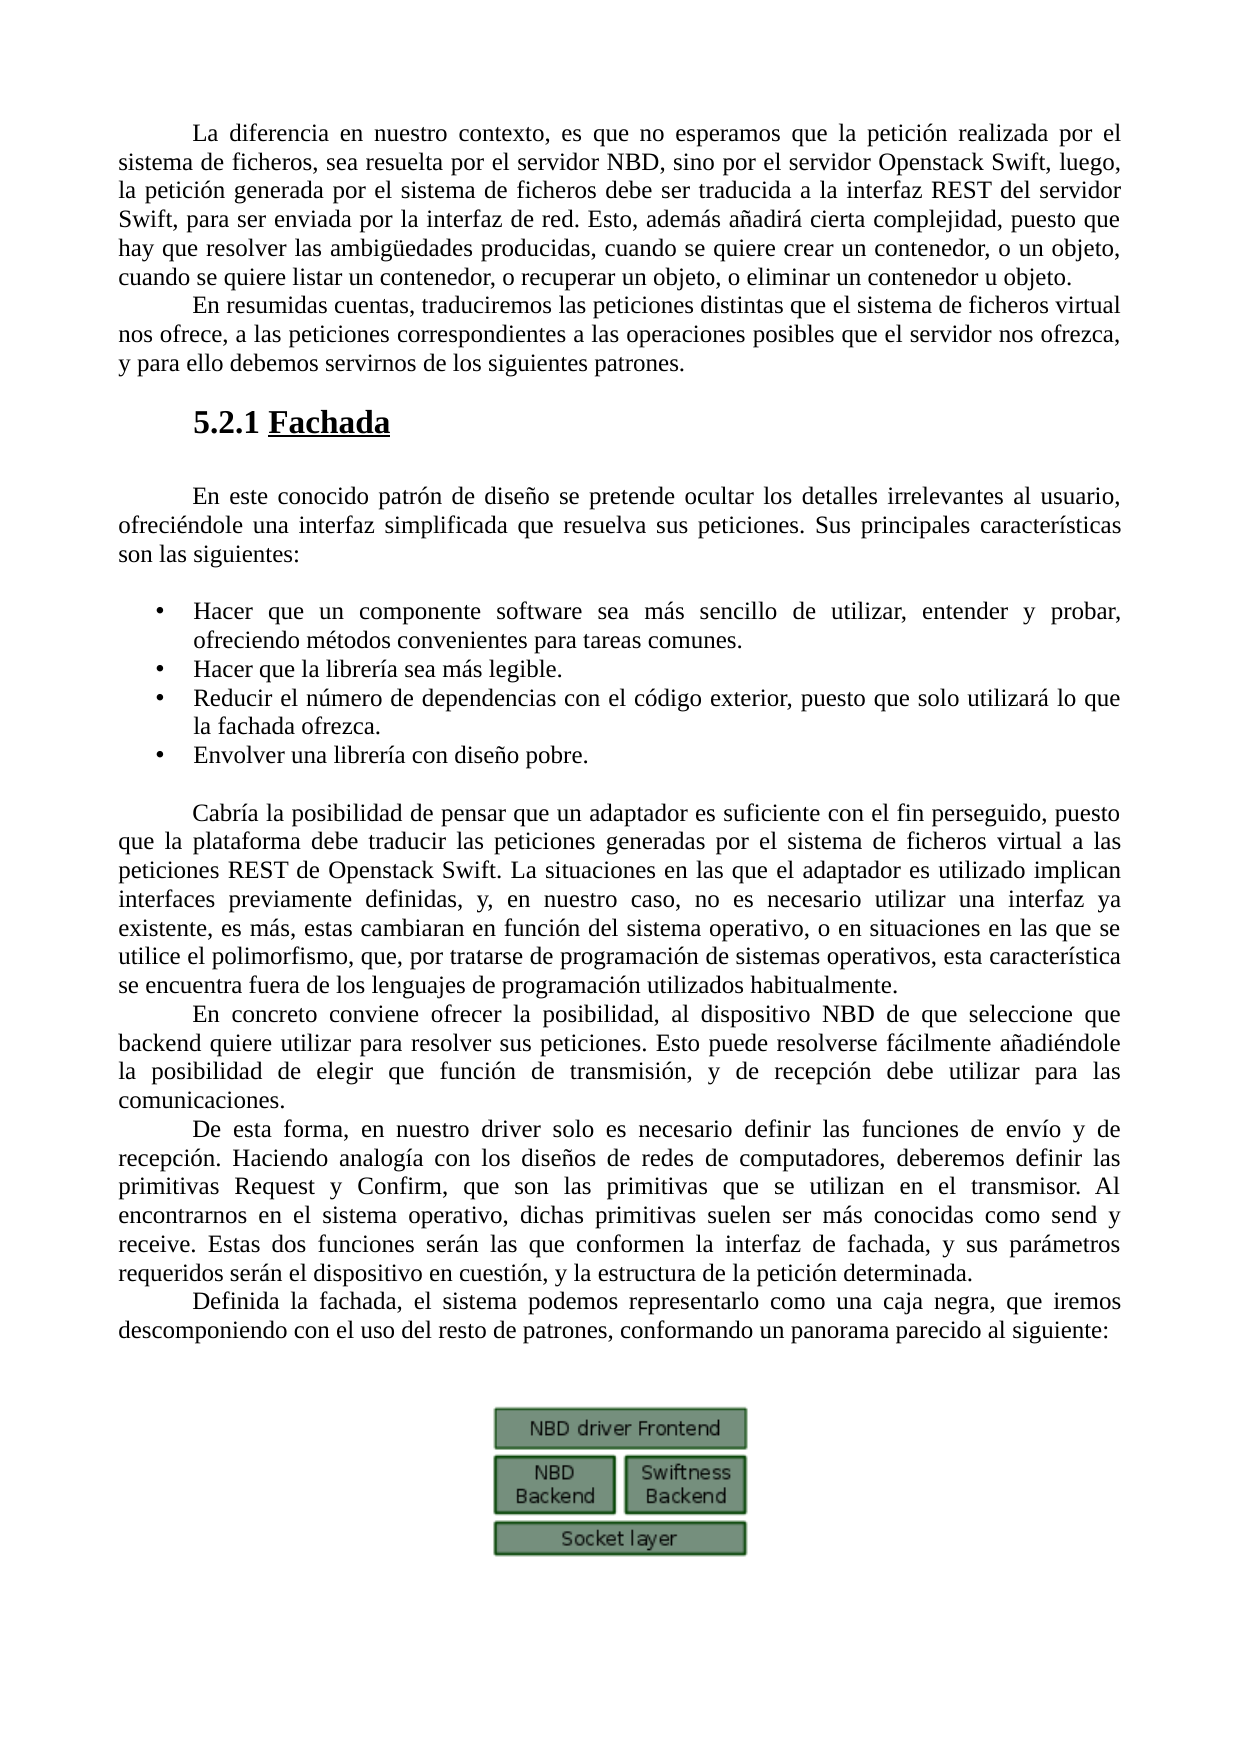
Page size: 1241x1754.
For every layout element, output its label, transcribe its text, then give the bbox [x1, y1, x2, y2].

text Cabría la posibilidad de pensar que un adaptador es suficiente con el fin perseguido, puesto que la plataforma debe traducir las peticiones generadas por el sistema de ficheros virtual a las peticiones REST de Openstack Swift. La situaciones en las que el adaptador es utilizado implican interfaces previamente definidas, y, en nuestro caso, no es necesario utilizar una interfaz ya existente, es más, estas cambiaran en función del sistema operativo, o en situaciones en las que se utilice el polimorfismo, que, por tratarse de programación de sistemas operativos, esta característica se encuentra fuera de los lenguajes de programación utilizados habitualmente. [118, 798, 1122, 999]
text La diferencia en nuestro contexto, es que no esperamos que la petición realizada por el sistema de ficheros, sea resuelta por el servidor NBD, sino por el servidor Openstack Swift, luego, la petición generada por el sistema de ficheros debe ser traducida a la interfaz REST del servidor Swift, para ser enviada por la interfaz de red. Esto, además añadirá cierta complejidad, puesto que hay que resolver las ambigüedades producidas, cuando se quiere crear un contenedor, o un objeto, cuando se quiere listar un contenedor, o recuperar un objeto, o eliminar un contenedor u objeto. [118, 118, 1122, 291]
text En concreto conviene ofrecer la posibilidad, al dispositivo NBD de que seleccione que backend quiere utilizar para resolver sus peticiones. Esto puede resolverse fácilmente añadiéndole la posibilidad de elegir que función de transmisión, y de recepción debe utilizar para las comunicaciones. [118, 999, 1122, 1114]
list Hacer que un componente software sea más sencillo de utilizar, entender y probar, ofreciendo métodos convenientes para tareas comunes. [156, 596, 1122, 654]
picture [486, 1401, 754, 1560]
text Definida la fachada, el sistema podemos representarlo como una caja negra, que iremos descomponiendo con el uso del resto de patrones, conformando un panorama parecido al siguiente: [118, 1286, 1122, 1344]
subtitle Fachada [193, 402, 1122, 440]
text De esta forma, en nuestro driver solo es necesario definir las funciones de envío y de recepción. Haciendo analogía con los diseños de redes de computadores, deberemos definir las primitivas Request y Confirm, que son las primitivas que se utilizan en el transmisor. Al encontrarnos en el sistema operativo, dichas primitivas suelen ser más conocidas como send y receive. Estas dos funciones serán las que conformen la interfaz de fachada, y sus parámetros requeridos serán el dispositivo en cuestión, y la estructura de la petición determinada. [118, 1114, 1122, 1286]
text En este conocido patrón de diseño se pretende ocultar los detalles irrelevantes al usuario, ofreciéndole una interfaz simplificada que resuelva sus peticiones. Sus principales características son las siguientes: [118, 481, 1122, 568]
list Envolver una librería con diseño pobre. [156, 740, 1122, 769]
text En resumidas cuentas, traduciremos las peticiones distintas que el sistema de ficheros virtual nos ofrece, a las peticiones correspondientes a las operaciones posibles que el servidor nos ofrezca, y para ello debemos servirnos de los siguientes patrones. [118, 291, 1122, 377]
list Hacer que la librería sea más legible. [156, 654, 1122, 683]
list Reducir el número de dependencias con el código exterior, puesto que solo utilizará lo que la fachada ofrezca. [156, 683, 1122, 740]
